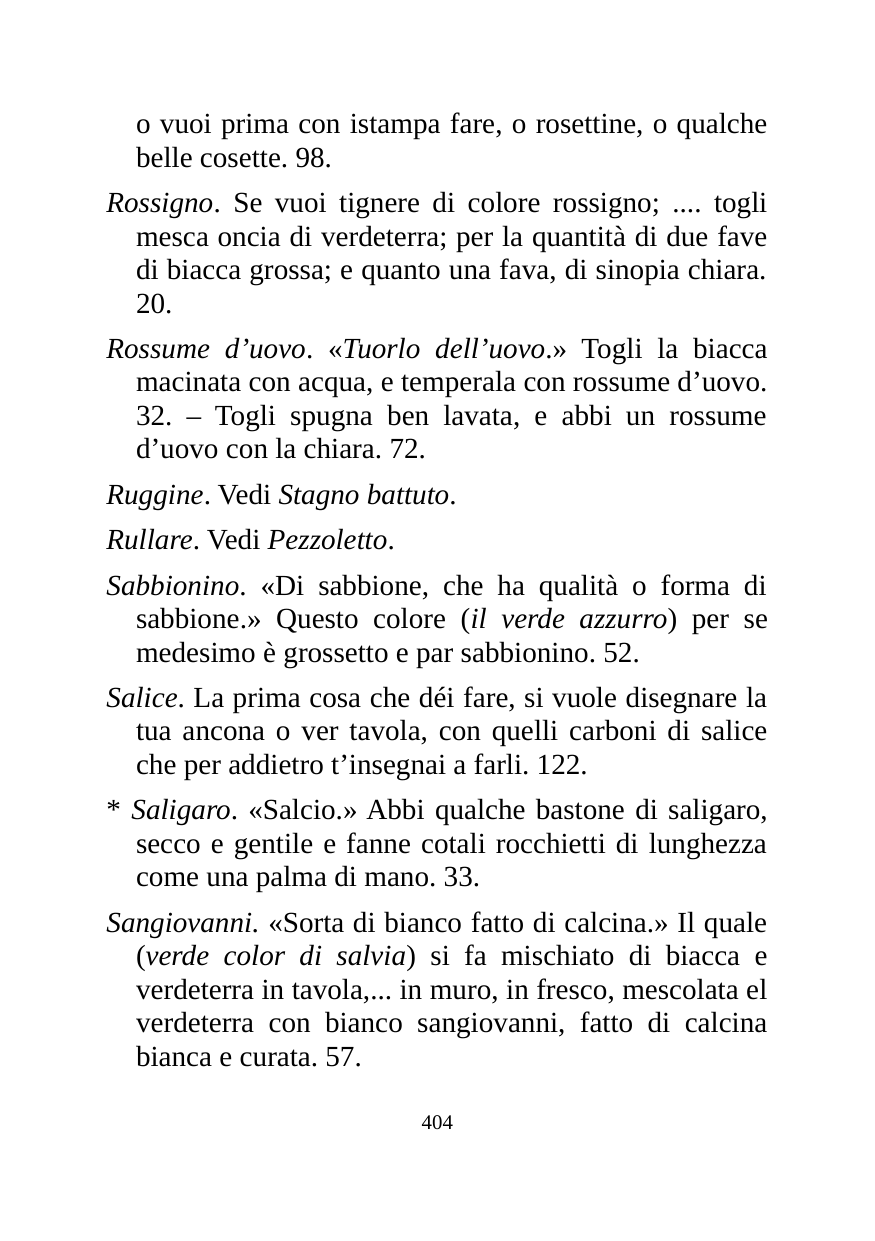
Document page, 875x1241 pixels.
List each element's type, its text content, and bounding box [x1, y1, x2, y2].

text Rullare. Vedi Pezzoletto. [106, 522, 768, 556]
text o vuoi prima con istampa fare, o rosettine, o qualche belle cosette. 98. [106, 106, 768, 173]
text Salice. La prima cosa che déi fare, si vuole disegnare la tua ancona o ver tavola, con quelli carboni di salice che per addietro t’insegnai a farli. 122. [106, 680, 768, 781]
text Rossume d’uovo. «Tuorlo dell’uovo.» Togli la biacca macinata con acqua, e temperala con rossume d’uovo. 32. – Togli spugna ben lavata, e abbi un rossume d’uovo con la chiara. 72. [106, 331, 768, 465]
text Sangiovanni. «Sorta di bianco fatto di calcina.» Il quale (verde color di salvia) si fa mischiato di biacca e verdeterra in tavola,... in muro, in fresco, mescolata el verdeterra con bianco sangiovanni, fatto di calcina bianca e curata. 57. [106, 905, 768, 1072]
text Rossigno. Se vuoi tignere di colore rossigno; .... togli mesca oncia di verdeterra; per la quantità di due fave di biacca grossa; e quanto una fava, di sinopia chiara. 20. [106, 185, 768, 319]
text * Saligaro. «Salcio.» Abbi qualche bastone di saligaro, secco e gentile e fanne cotali rocchietti di lunghezza come una palma di mano. 33. [106, 792, 768, 893]
text Sabbionino. «Di sabbione, che ha qualità o forma di sabbione.» Questo colore (il verde azzurro) per se medesimo è grossetto e par sabbionino. 52. [106, 568, 768, 668]
text Ruggine. Vedi Stagno battuto. [106, 477, 768, 511]
